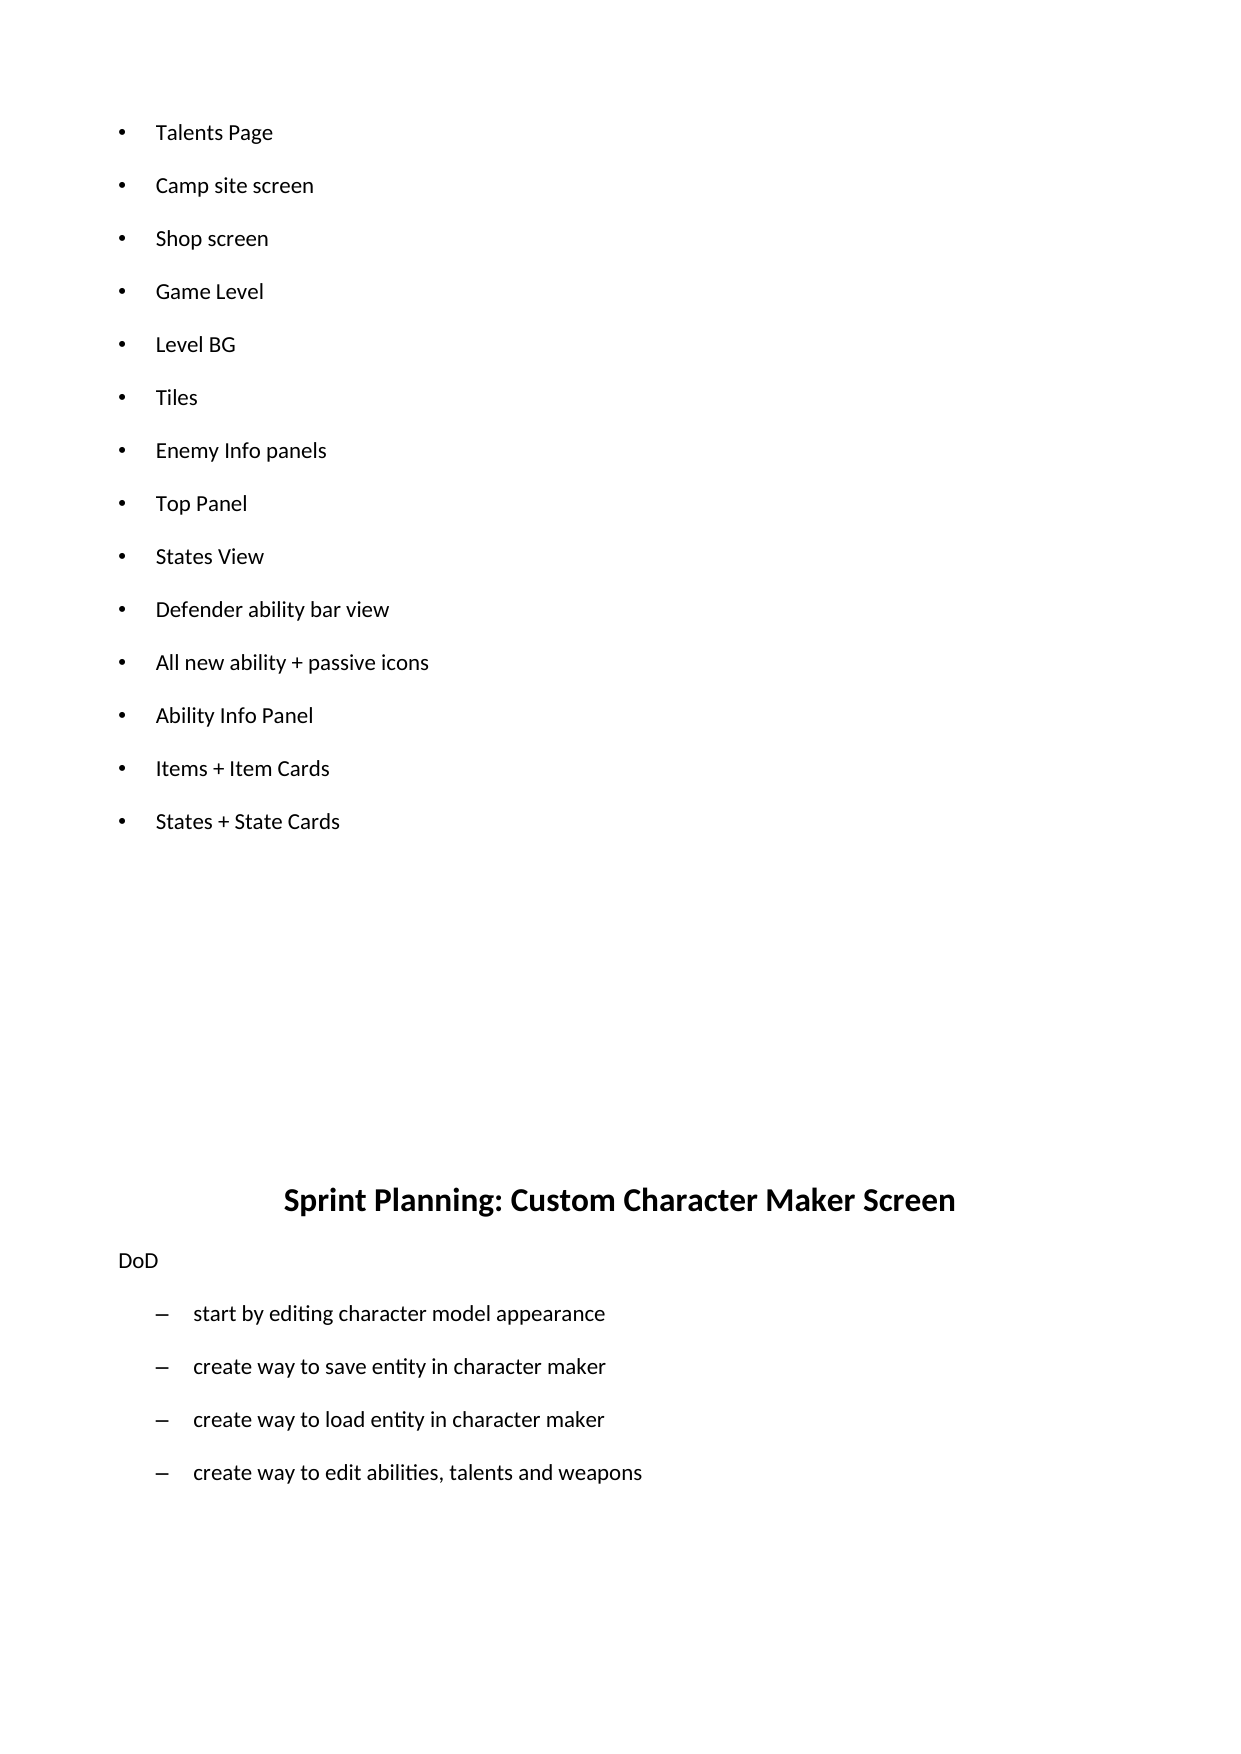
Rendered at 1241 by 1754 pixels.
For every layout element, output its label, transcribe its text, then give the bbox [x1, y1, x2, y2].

list Ability Info Panel [81, 701, 1122, 729]
list Talents Page [81, 118, 1122, 146]
list Enemy Info panels [81, 436, 1122, 464]
list States + State Cards [81, 807, 1122, 835]
list All new ability + passive icons [81, 648, 1122, 676]
list Game Level [81, 277, 1122, 305]
list Level BG [81, 330, 1122, 358]
list Tiles [81, 383, 1122, 411]
list start by editing character model appearance [156, 1299, 1122, 1327]
list Camp site screen [81, 171, 1122, 199]
text Sprint Planning: Custom Character Maker Screen [118, 1178, 1122, 1219]
list Top Panel [81, 489, 1122, 517]
list create way to load entity in character maker [156, 1405, 1122, 1433]
list States View [81, 542, 1122, 570]
list Shop screen [81, 224, 1122, 252]
text DoD [118, 1246, 1122, 1274]
list create way to save entity in character maker [156, 1352, 1122, 1380]
list Items + Item Cards [81, 754, 1122, 782]
list Defender ability bar view [81, 595, 1122, 623]
list create way to edit abilities, talents and weapons [156, 1458, 1122, 1486]
